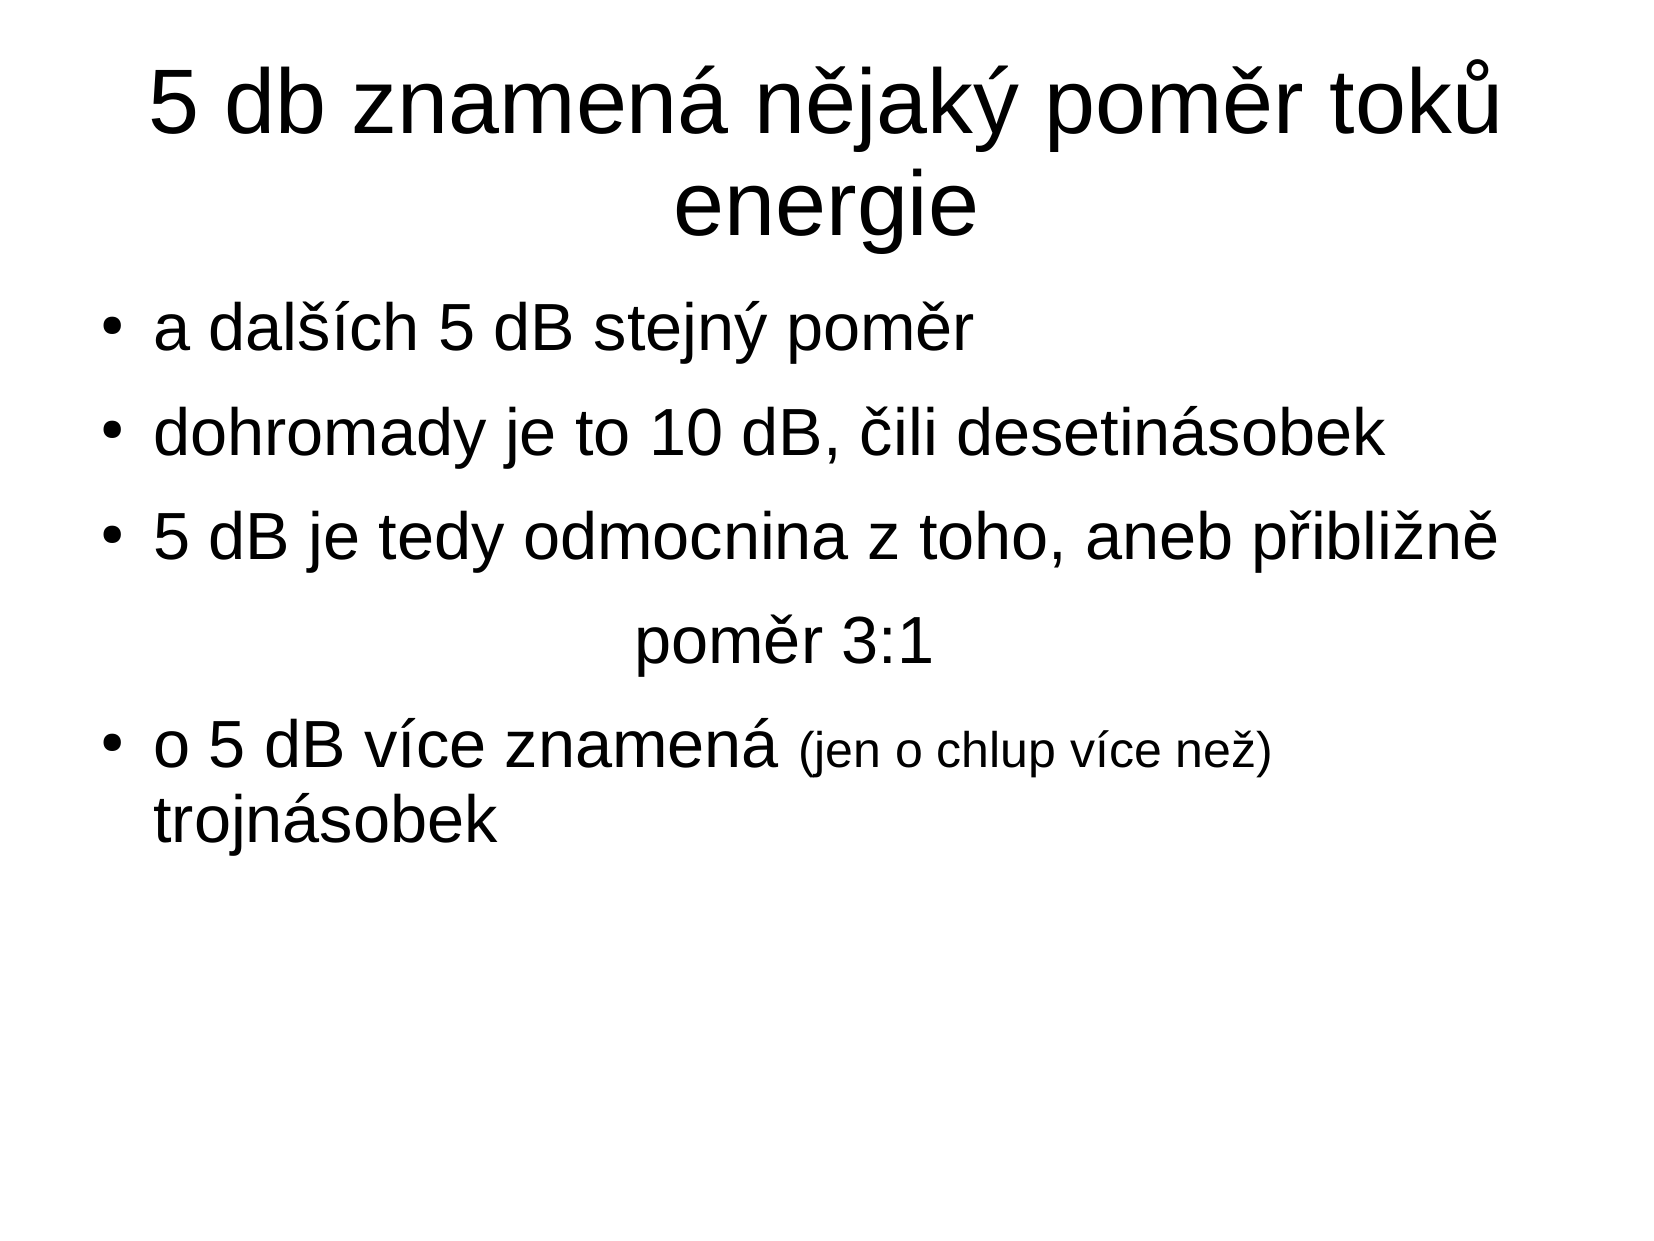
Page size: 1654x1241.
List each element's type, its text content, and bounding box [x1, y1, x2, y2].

list a dalších 5 dB stejný poměr dohromady je to 10 dB, čili desetinásobek 5 dB je tedy odmocnina z toho, aneb přibližně poměr 3:1 o 5 dB více znamená (jen o chlup více než) trojnásobek [82, 290, 1571, 1109]
title 5 db znamená nějaký poměr toků energie [82, 49, 1571, 257]
